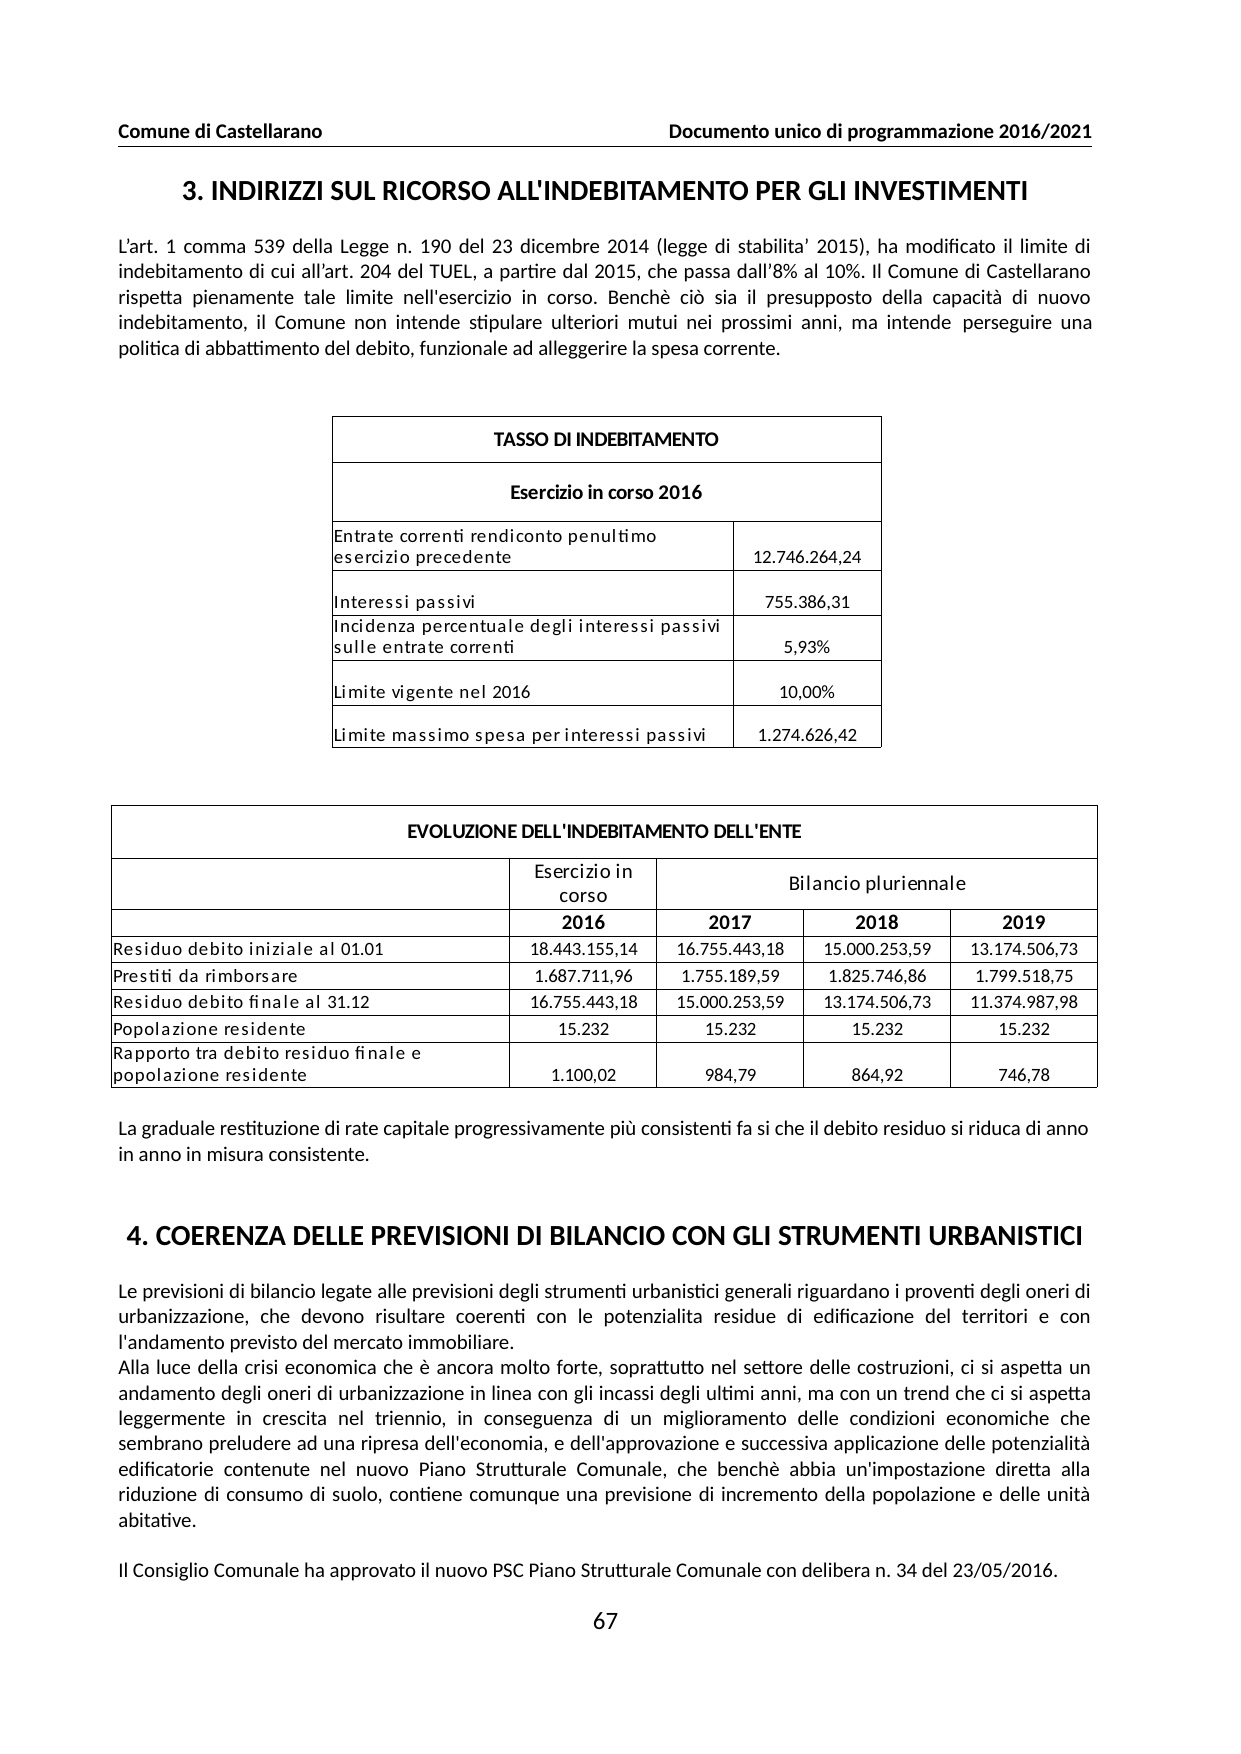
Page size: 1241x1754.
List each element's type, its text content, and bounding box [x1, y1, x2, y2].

subtitle 4. COERENZA DELLE PREVISIONI DI BILANCIO CON GLI STRUMENTI URBANISTICI [118, 1217, 1092, 1253]
text Alla luce della crisi economica che è ancora molto forte, soprattutto nel settore delle costruzioni, ci si aspetta un andamento degli oneri di urbanizzazione in linea con gli incassi degli ultimi anni, ma con un trend che ci si aspetta leggermente in crescita nel triennio, in conseguenza di un miglioramento delle condizioni economiche che sembrano preludere ad una ripresa dell'economia, e dell'approvazione e successiva applicazione delle potenzialità edificatorie contenute nel nuovo Piano Strutturale Comunale, che benchè abbia un'impostazione diretta alla riduzione di consumo di suolo, contiene comunque una previsione di incremento della popolazione e delle unità abitative. [118, 1354, 1092, 1532]
text L’art. 1 comma 539 della Legge n. 190 del 23 dicembre 2014 (legge di stabilita’ 2015), ha modificato il limite di indebitamento di cui all’art. 204 del TUEL, a partire dal 2015, che passa dall’8% al 10%. Il Comune di Castellarano rispetta pienamente tale limite nell'esercizio in corso. Benchè ciò sia il presupposto della capacità di nuovo indebitamento, il Comune non intende stipulare ulteriori mutui nei prossimi anni, ma intende perseguire una politica di abbattimento del debito, funzionale ad alleggerire la spesa corrente. [118, 233, 1092, 360]
subtitle 3. INDIRIZZI SUL RICORSO ALL'INDEBITAMENTO PER GLI INVESTIMENTI [118, 172, 1092, 208]
text Le previsioni di bilancio legate alle previsioni degli strumenti urbanistici generali riguardano i proventi degli oneri di urbanizzazione, che devono risultare coerenti con le potenzialita residue di edificazione del territori e con l'andamento previsto del mercato immobiliare. [118, 1278, 1092, 1354]
text Il Consiglio Comunale ha approvato il nuovo PSC Piano Strutturale Comunale con delibera n. 34 del 23/05/2016. [118, 1558, 1092, 1583]
text La graduale restituzione di rate capitale progressivamente più consistenti fa si che il debito residuo si riduca di anno in anno in misura consistente. [118, 1115, 1092, 1166]
